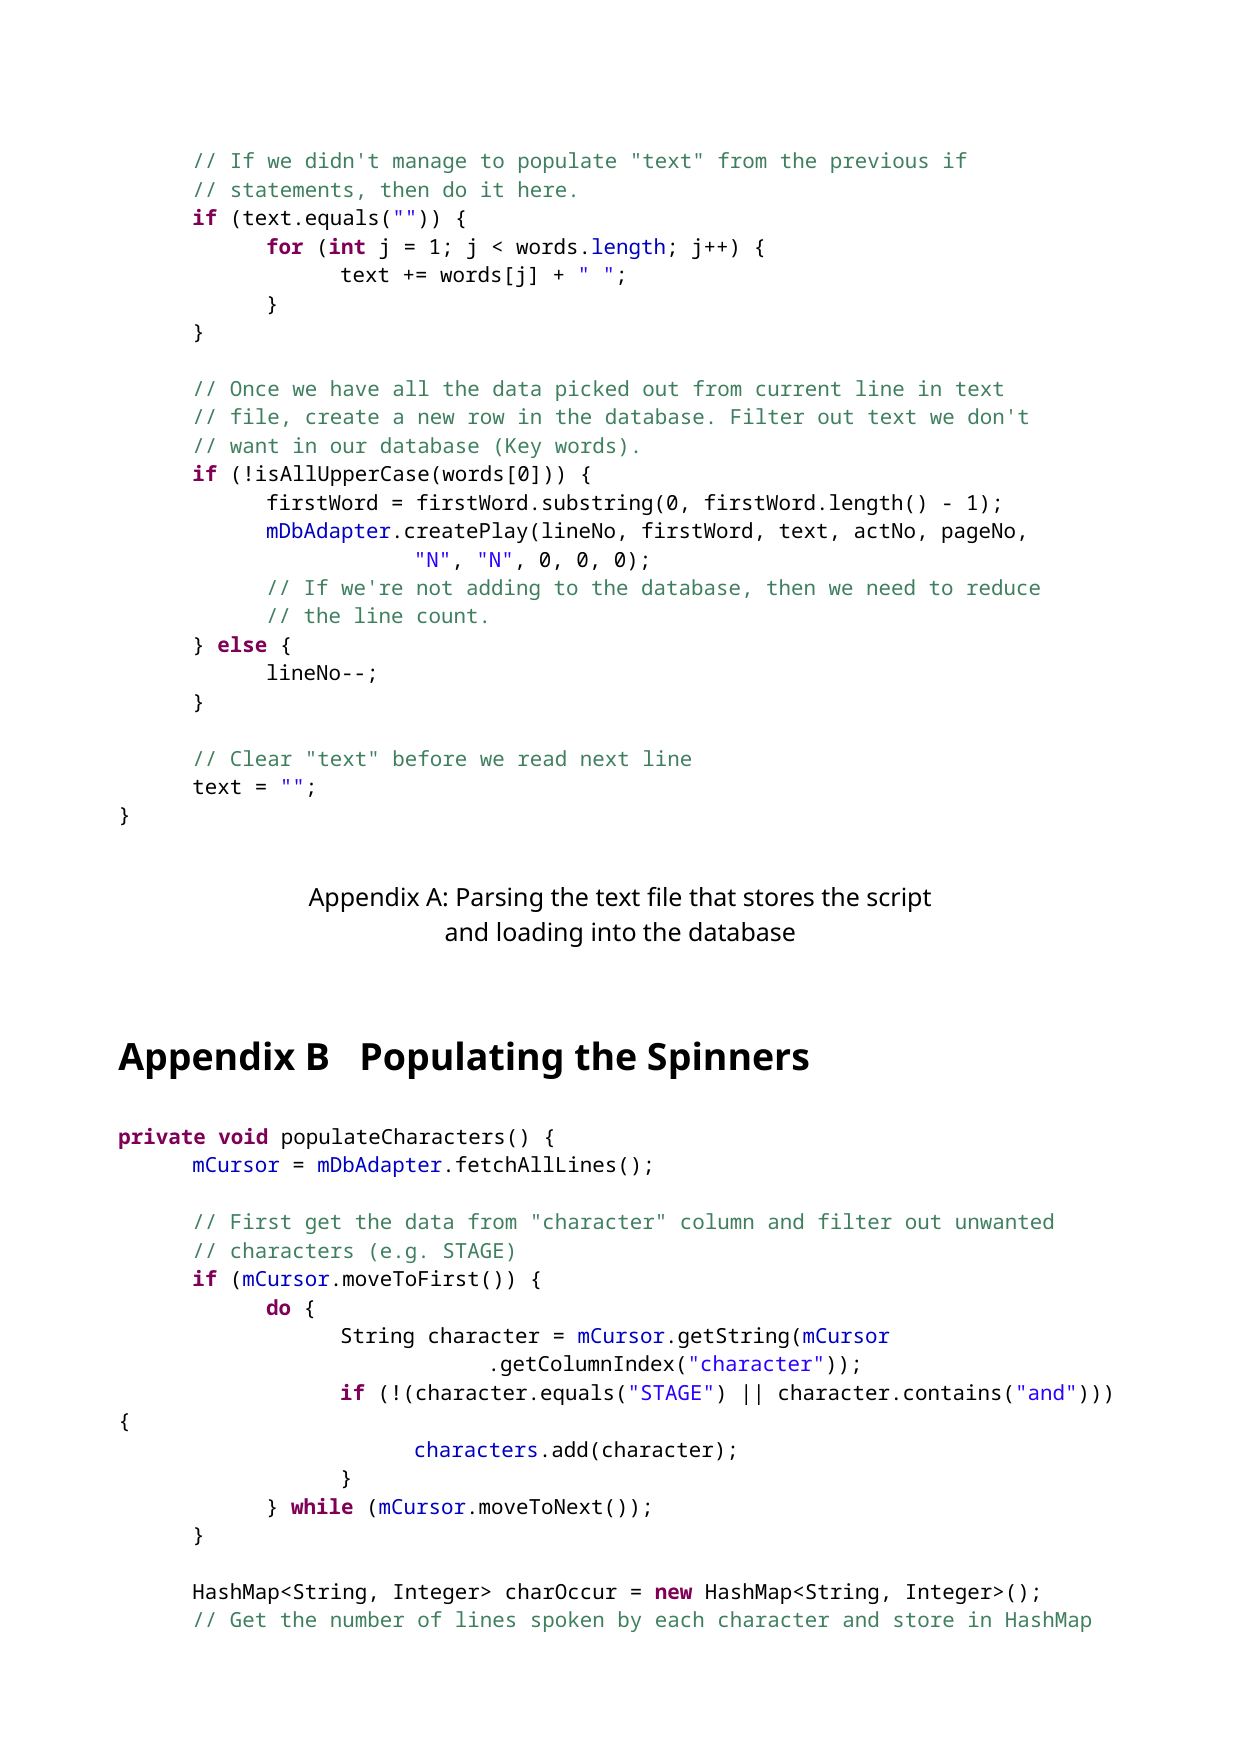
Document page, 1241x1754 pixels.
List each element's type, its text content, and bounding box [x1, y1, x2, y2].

text } [118, 317, 1122, 346]
text } [118, 1520, 1122, 1549]
text // Clear "text" before we read next line [118, 744, 1122, 772]
text } while (mCursor.moveToNext()); [118, 1492, 1122, 1520]
text characters.add(character); [118, 1435, 1122, 1463]
text } [118, 289, 1122, 317]
subtitle Appendix B Populating the Spinners [118, 1030, 1122, 1081]
text text = ""; [118, 772, 1122, 801]
text // Get the number of lines spoken by each character and store in HashMap [118, 1606, 1122, 1634]
text do { [118, 1293, 1122, 1321]
text mCursor = mDbAdapter.fetchAllLines(); [118, 1151, 1122, 1179]
text HashMap<String, Integer> charOccur = new HashMap<String, Integer>(); [118, 1577, 1122, 1606]
text firstWord = firstWord.substring(0, firstWord.length() - 1); [118, 488, 1122, 516]
text } [118, 1463, 1122, 1492]
text if (!(character.equals("STAGE") || character.contains("and"))) { [118, 1378, 1122, 1435]
text } [118, 801, 1122, 829]
text for (int j = 1; j < words.length; j++) { [118, 232, 1122, 260]
text if (mCursor.moveToFirst()) { [118, 1264, 1122, 1293]
text // If we didn't manage to populate "text" from the previous if [118, 147, 1122, 175]
text // characters (e.g. STAGE) [118, 1236, 1122, 1264]
text lineNo--; [118, 658, 1122, 687]
text text += words[j] + " "; [118, 260, 1122, 289]
text Appendix A: Parsing the text file that stores the script [118, 880, 1122, 914]
text } else { [118, 630, 1122, 658]
text // Once we have all the data picked out from current line in text [118, 374, 1122, 402]
text // file, create a new row in the database. Filter out text we don't [118, 402, 1122, 431]
text .getColumnIndex("character")); [118, 1349, 1122, 1378]
text // the line count. [118, 602, 1122, 630]
text private void populateCharacters() { [118, 1122, 1122, 1151]
text "N", "N", 0, 0, 0); [118, 545, 1122, 573]
text if (!isAllUpperCase(words[0])) { [118, 459, 1122, 488]
text // statements, then do it here. [118, 175, 1122, 203]
text if (text.equals("")) { [118, 203, 1122, 232]
text // First get the data from "character" column and filter out unwanted [118, 1207, 1122, 1236]
text mDbAdapter.createPlay(lineNo, firstWord, text, actNo, pageNo, [118, 516, 1122, 545]
text // want in our database (Key words). [118, 431, 1122, 459]
text String character = mCursor.getString(mCursor [118, 1321, 1122, 1349]
text and loading into the database [118, 914, 1122, 948]
text } [118, 687, 1122, 715]
text // If we're not adding to the database, then we need to reduce [118, 573, 1122, 602]
